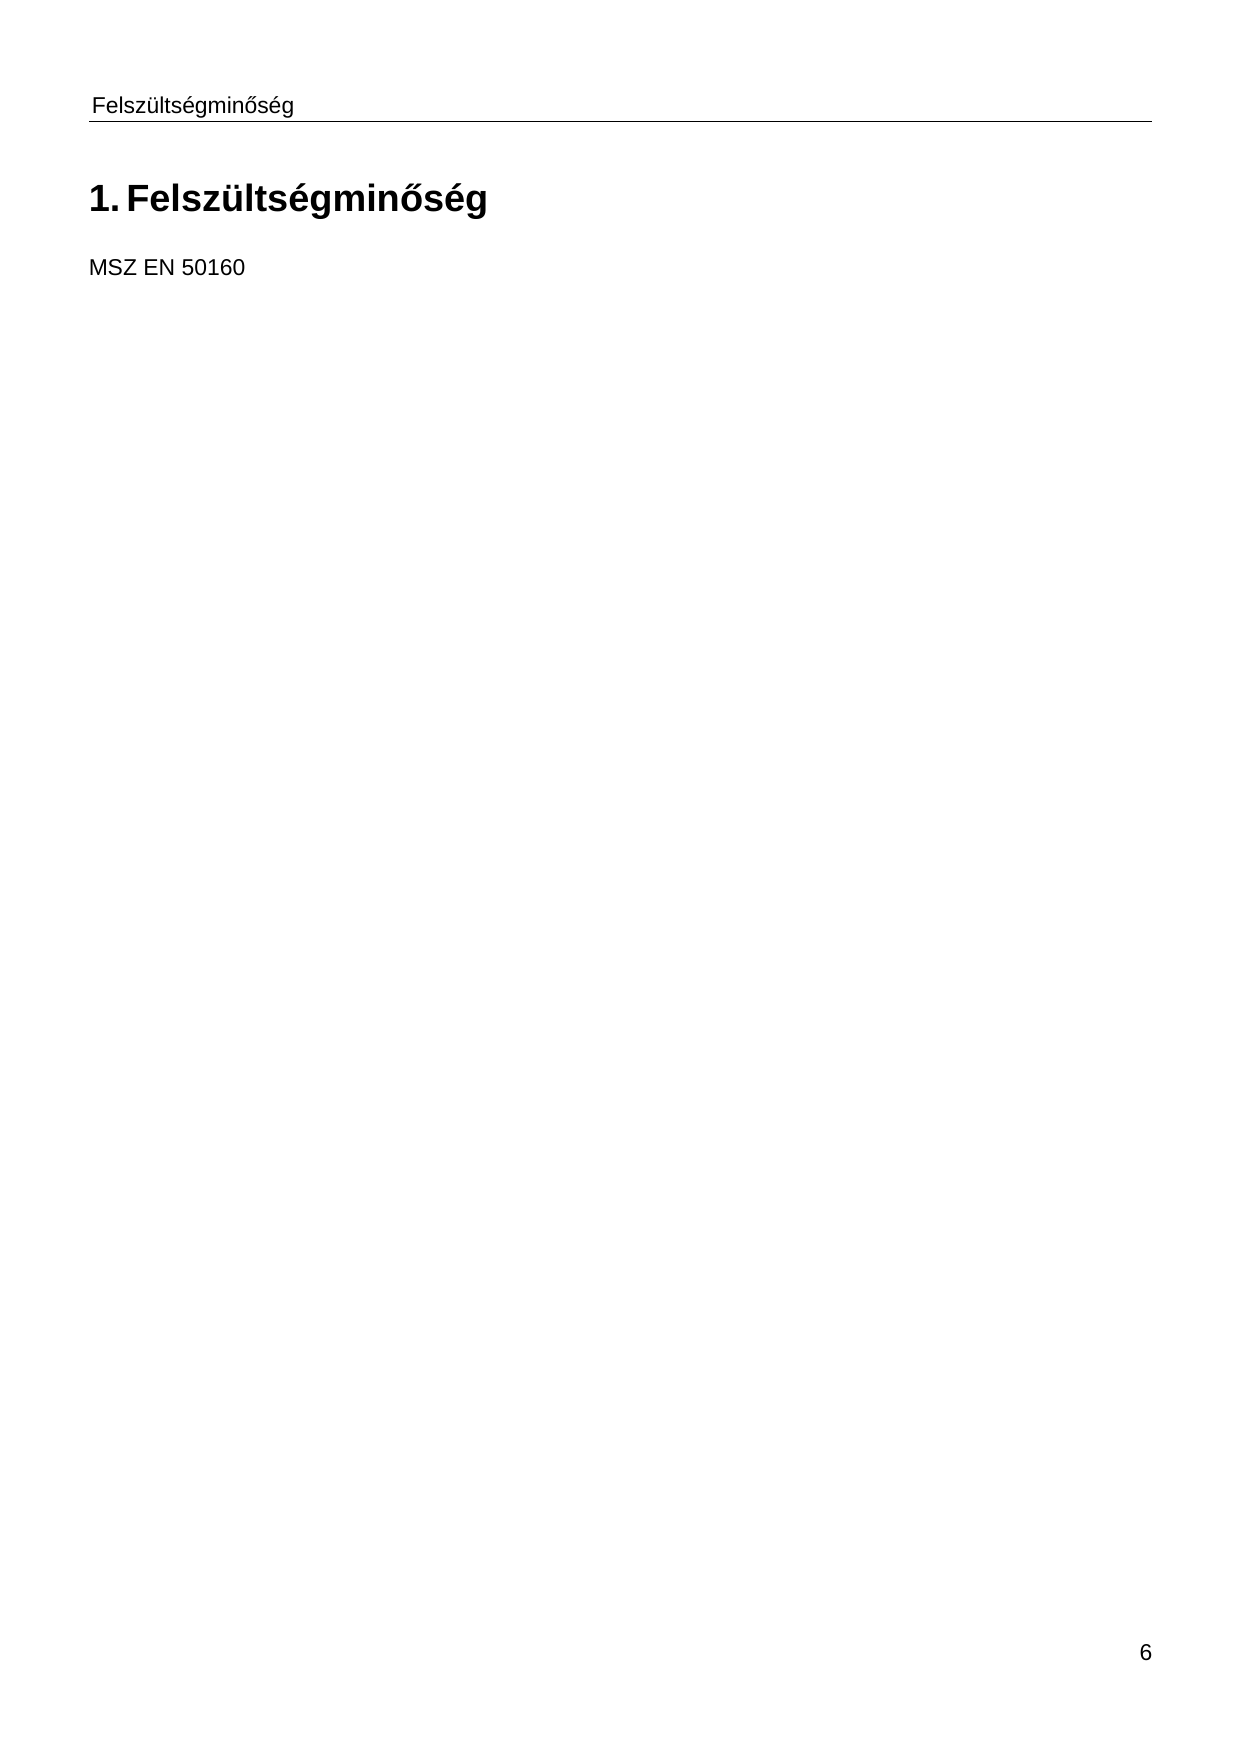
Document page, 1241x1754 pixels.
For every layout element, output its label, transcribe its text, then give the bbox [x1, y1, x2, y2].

text MSZ EN 50160 [88, 253, 1152, 280]
subtitle Felszültségminőség [88, 176, 1152, 219]
